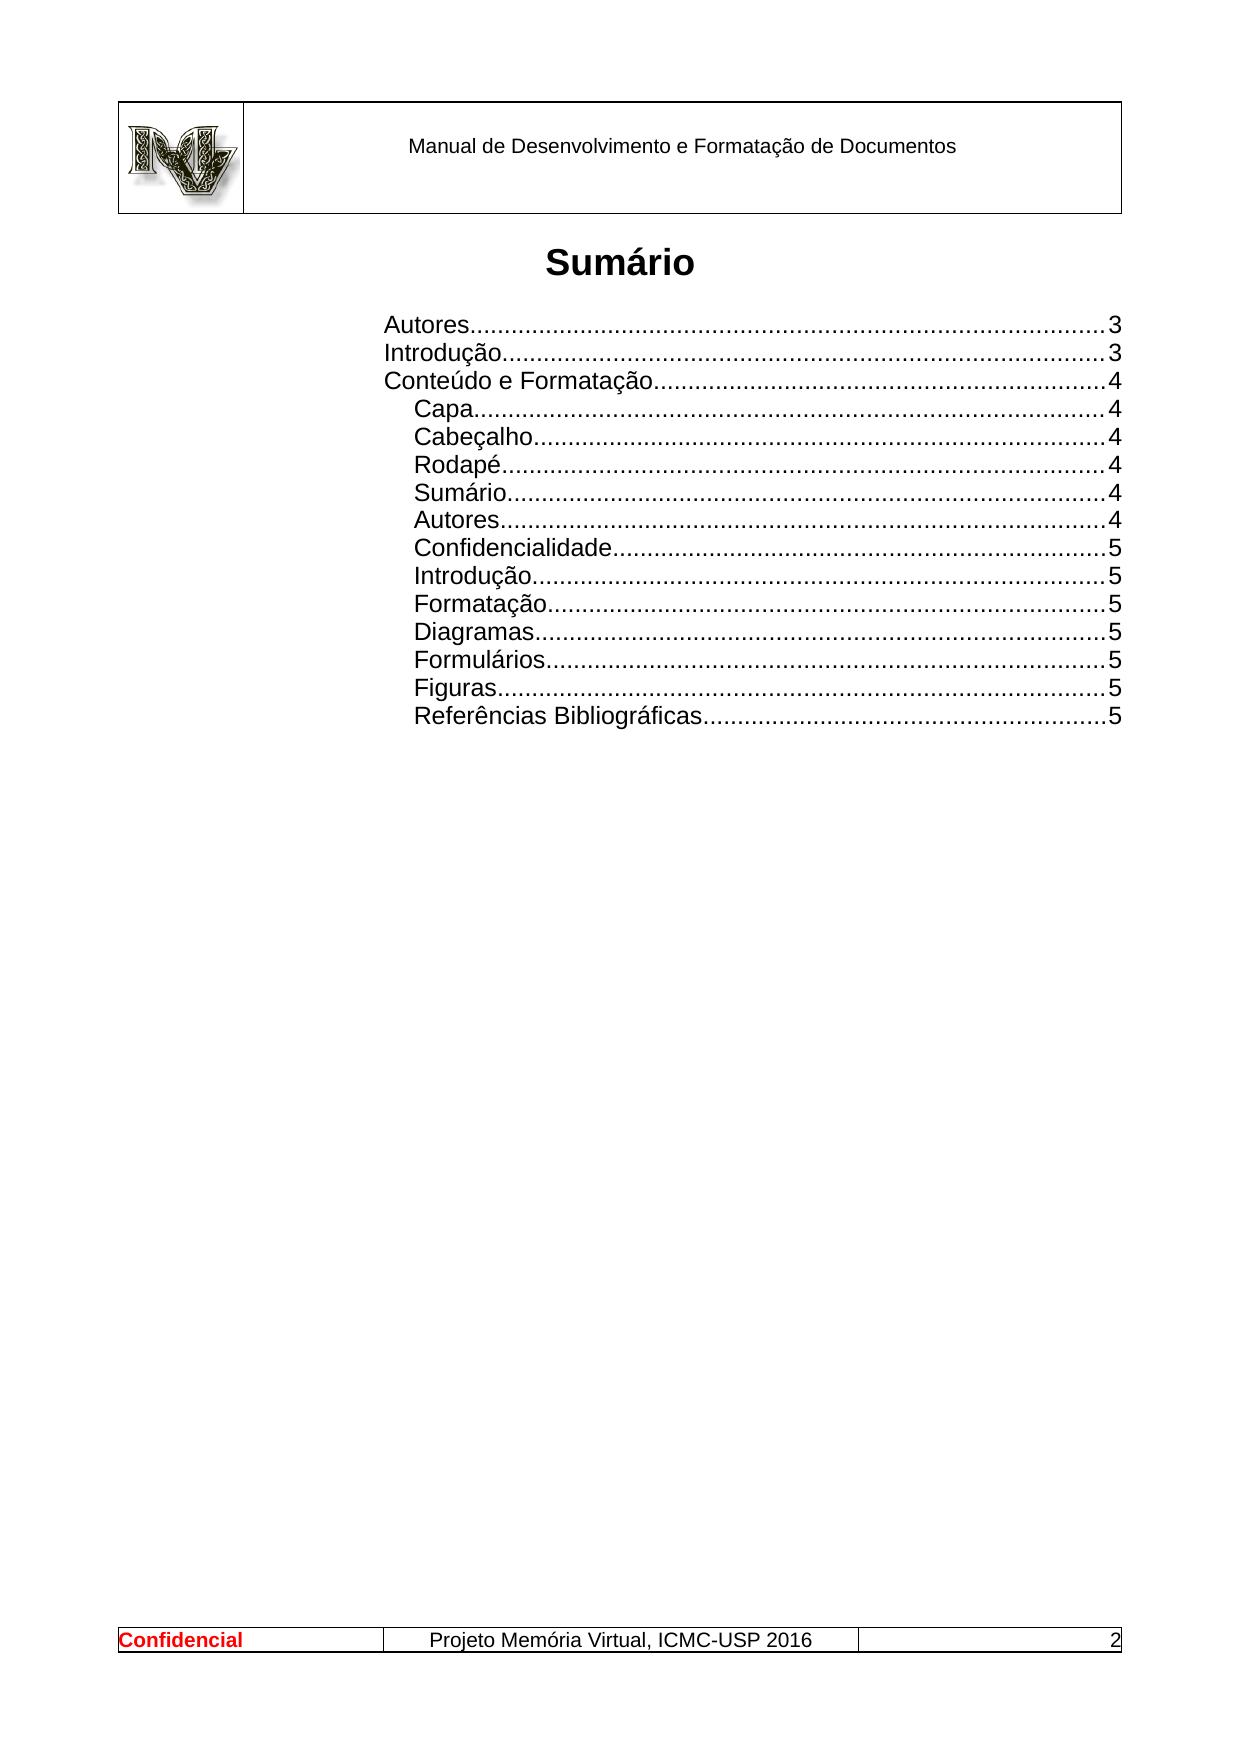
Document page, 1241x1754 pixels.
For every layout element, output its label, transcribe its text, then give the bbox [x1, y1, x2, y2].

text Autores 4 [413, 506, 1122, 534]
text Introdução 3 [383, 339, 1122, 367]
text Formatação 5 [413, 590, 1122, 618]
text Formulários 5 [413, 646, 1122, 674]
text Diagramas 5 [413, 618, 1122, 646]
text Sumário 4 [413, 478, 1122, 506]
picture [121, 109, 241, 212]
text Sumário [118, 241, 1122, 283]
text Rodapé 4 [413, 451, 1122, 478]
text Referências Bibliográficas 5 [413, 702, 1122, 730]
text Conteúdo e Formatação 4 [383, 367, 1122, 395]
text Introdução 5 [413, 562, 1122, 590]
text Capa 4 [413, 395, 1122, 423]
text Confidencialidade 5 [413, 534, 1122, 562]
text Cabeçalho 4 [413, 423, 1122, 451]
text Autores 3 [383, 311, 1122, 339]
text Figuras 5 [413, 674, 1122, 702]
